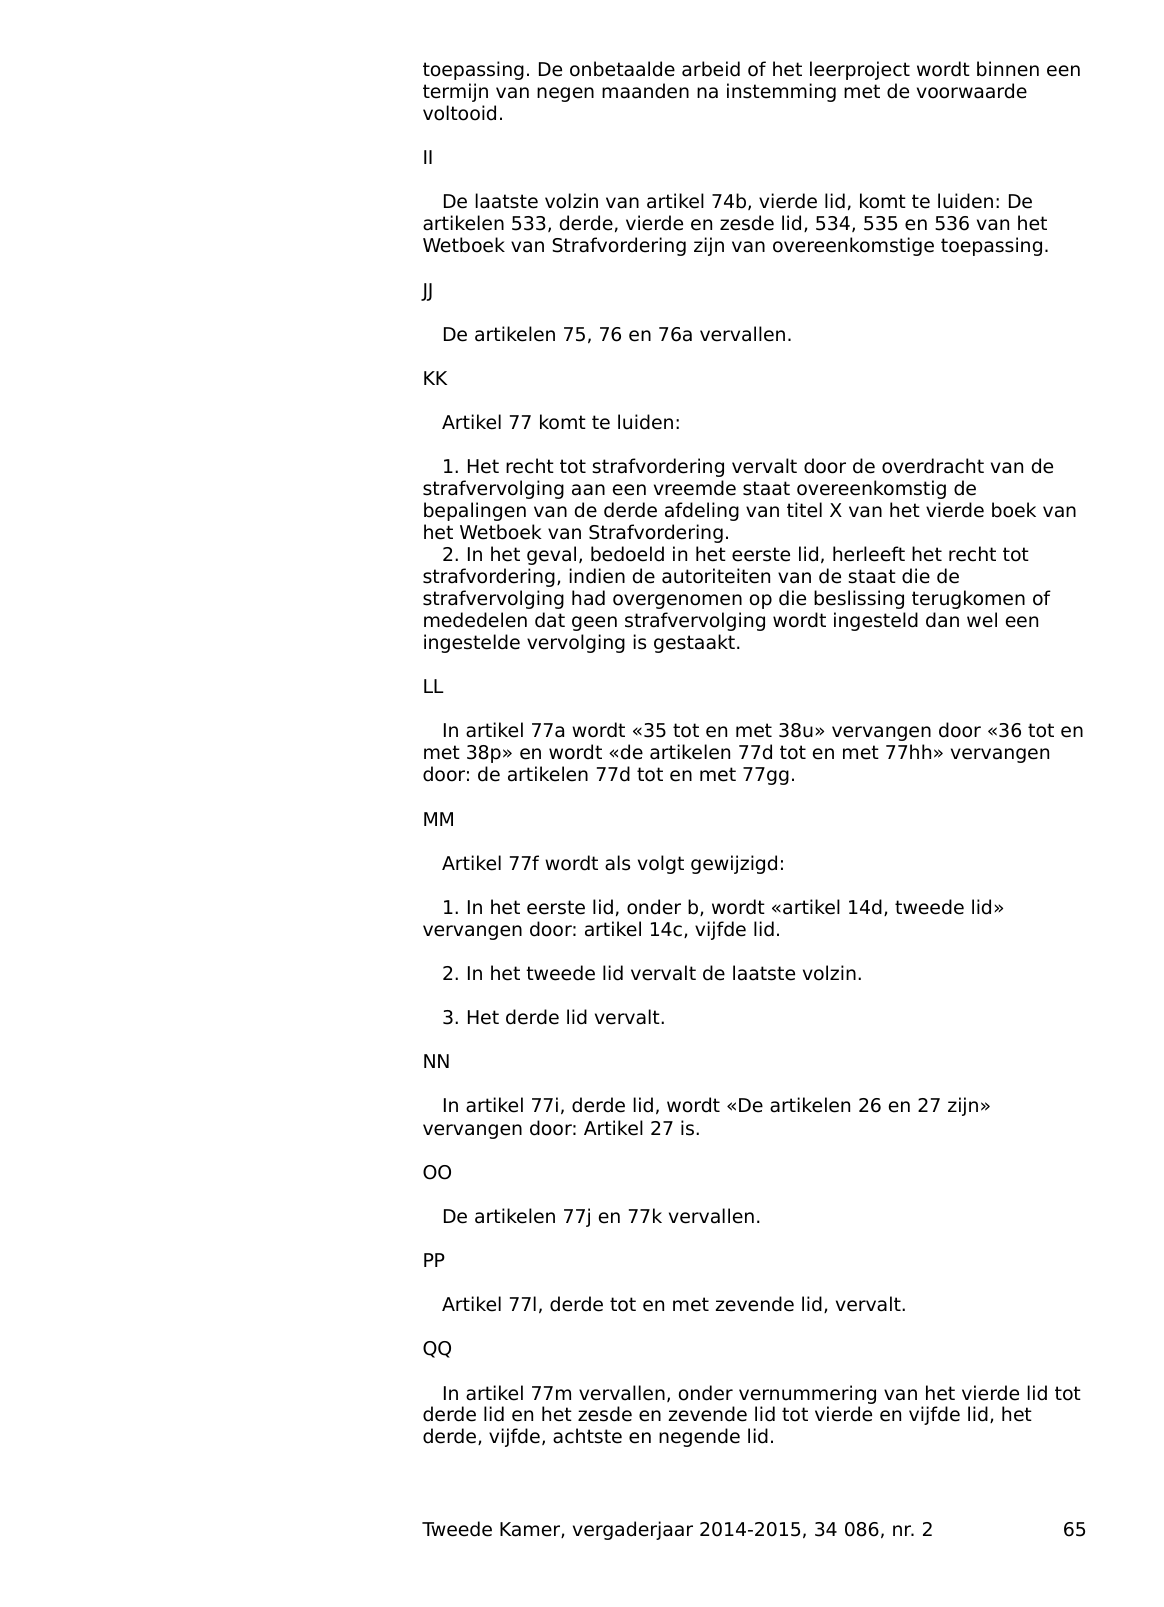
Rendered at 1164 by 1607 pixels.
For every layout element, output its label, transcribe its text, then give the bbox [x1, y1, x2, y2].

text Artikel 77 komt te luiden: [422, 412, 1087, 434]
text 2. In het geval, bedoeld in het eerste lid, herleeft het recht tot strafvordering, indien de autoriteiten van de staat die de strafvervolging had overgenomen op die beslissing terugkomen of mededelen dat geen strafvervolging wordt ingesteld dan wel een ingestelde vervolging is gestaakt. [422, 544, 1087, 654]
text 3. Het derde lid vervalt. [422, 1007, 1087, 1029]
text 1. Het recht tot strafvordering vervalt door de overdracht van de strafvervolging aan een vreemde staat overeenkomstig de bepalingen van de derde afdeling van titel X van het vierde boek van het Wetboek van Strafvordering. [422, 456, 1087, 544]
text 1. In het eerste lid, onder b, wordt «artikel 14d, tweede lid» vervangen door: artikel 14c, vijfde lid. [422, 897, 1087, 941]
text De laatste volzin van artikel 74b, vierde lid, komt te luiden: De artikelen 533, derde, vierde en zesde lid, 534, 535 en 536 van het Wetboek van Strafvordering zijn van overeenkomstige toepassing. [422, 191, 1087, 257]
text De artikelen 77j en 77k vervallen. [422, 1206, 1087, 1228]
text OO [422, 1162, 1087, 1183]
text De artikelen 75, 76 en 76a vervallen. [422, 324, 1087, 346]
text In artikel 77i, derde lid, wordt «De artikelen 26 en 27 zijn» vervangen door: Artikel 27 is. [422, 1095, 1087, 1139]
text NN [422, 1051, 1087, 1073]
text In artikel 77a wordt «35 tot en met 38u» vervangen door «36 tot en met 38p» en wordt «de artikelen 77d tot en met 77hh» vervangen door: de artikelen 77d tot en met 77gg. [422, 720, 1087, 786]
text Artikel 77l, derde tot en met zevende lid, vervalt. [422, 1294, 1087, 1316]
text II [422, 147, 1087, 169]
text JJ [422, 279, 1087, 301]
text MM [422, 808, 1087, 830]
text 2. In het tweede lid vervalt de laatste volzin. [422, 963, 1087, 985]
text PP [422, 1250, 1087, 1272]
text LL [422, 676, 1087, 698]
text KK [422, 368, 1087, 390]
text toepassing. De onbetaalde arbeid of het leerproject wordt binnen een termijn van negen maanden na instemming met de voorwaarde voltooid. [422, 59, 1087, 125]
text QQ [422, 1338, 1087, 1360]
text In artikel 77m vervallen, onder vernummering van het vierde lid tot derde lid en het zesde en zevende lid tot vierde en vijfde lid, het derde, vijfde, achtste en negende lid. [422, 1382, 1087, 1448]
text Artikel 77f wordt als volgt gewijzigd: [422, 853, 1087, 874]
